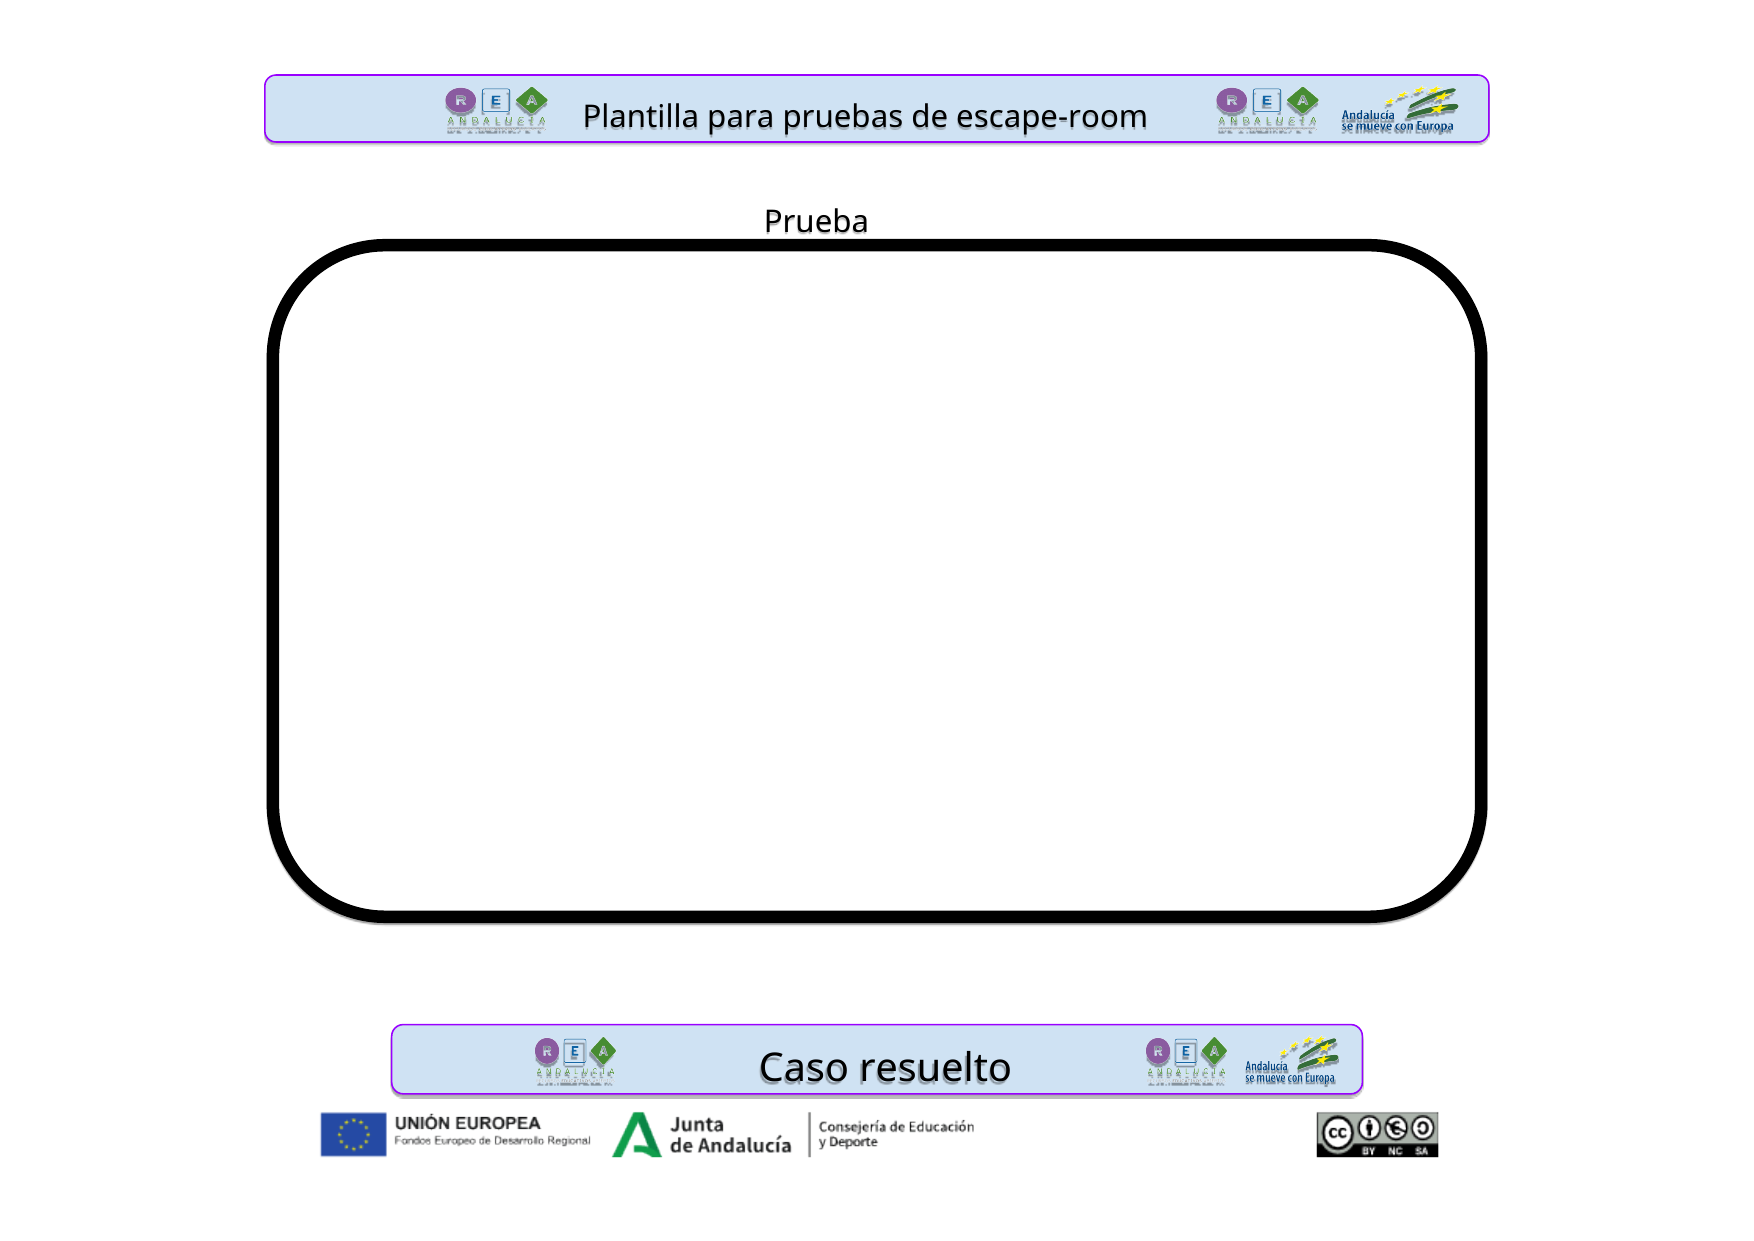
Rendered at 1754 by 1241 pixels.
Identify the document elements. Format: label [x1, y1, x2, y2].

picture [1144, 1033, 1228, 1085]
picture [1243, 1033, 1339, 1085]
picture [443, 83, 549, 133]
picture [1214, 83, 1320, 133]
picture [533, 1033, 617, 1085]
picture [312, 1106, 1442, 1164]
picture [1339, 83, 1459, 133]
